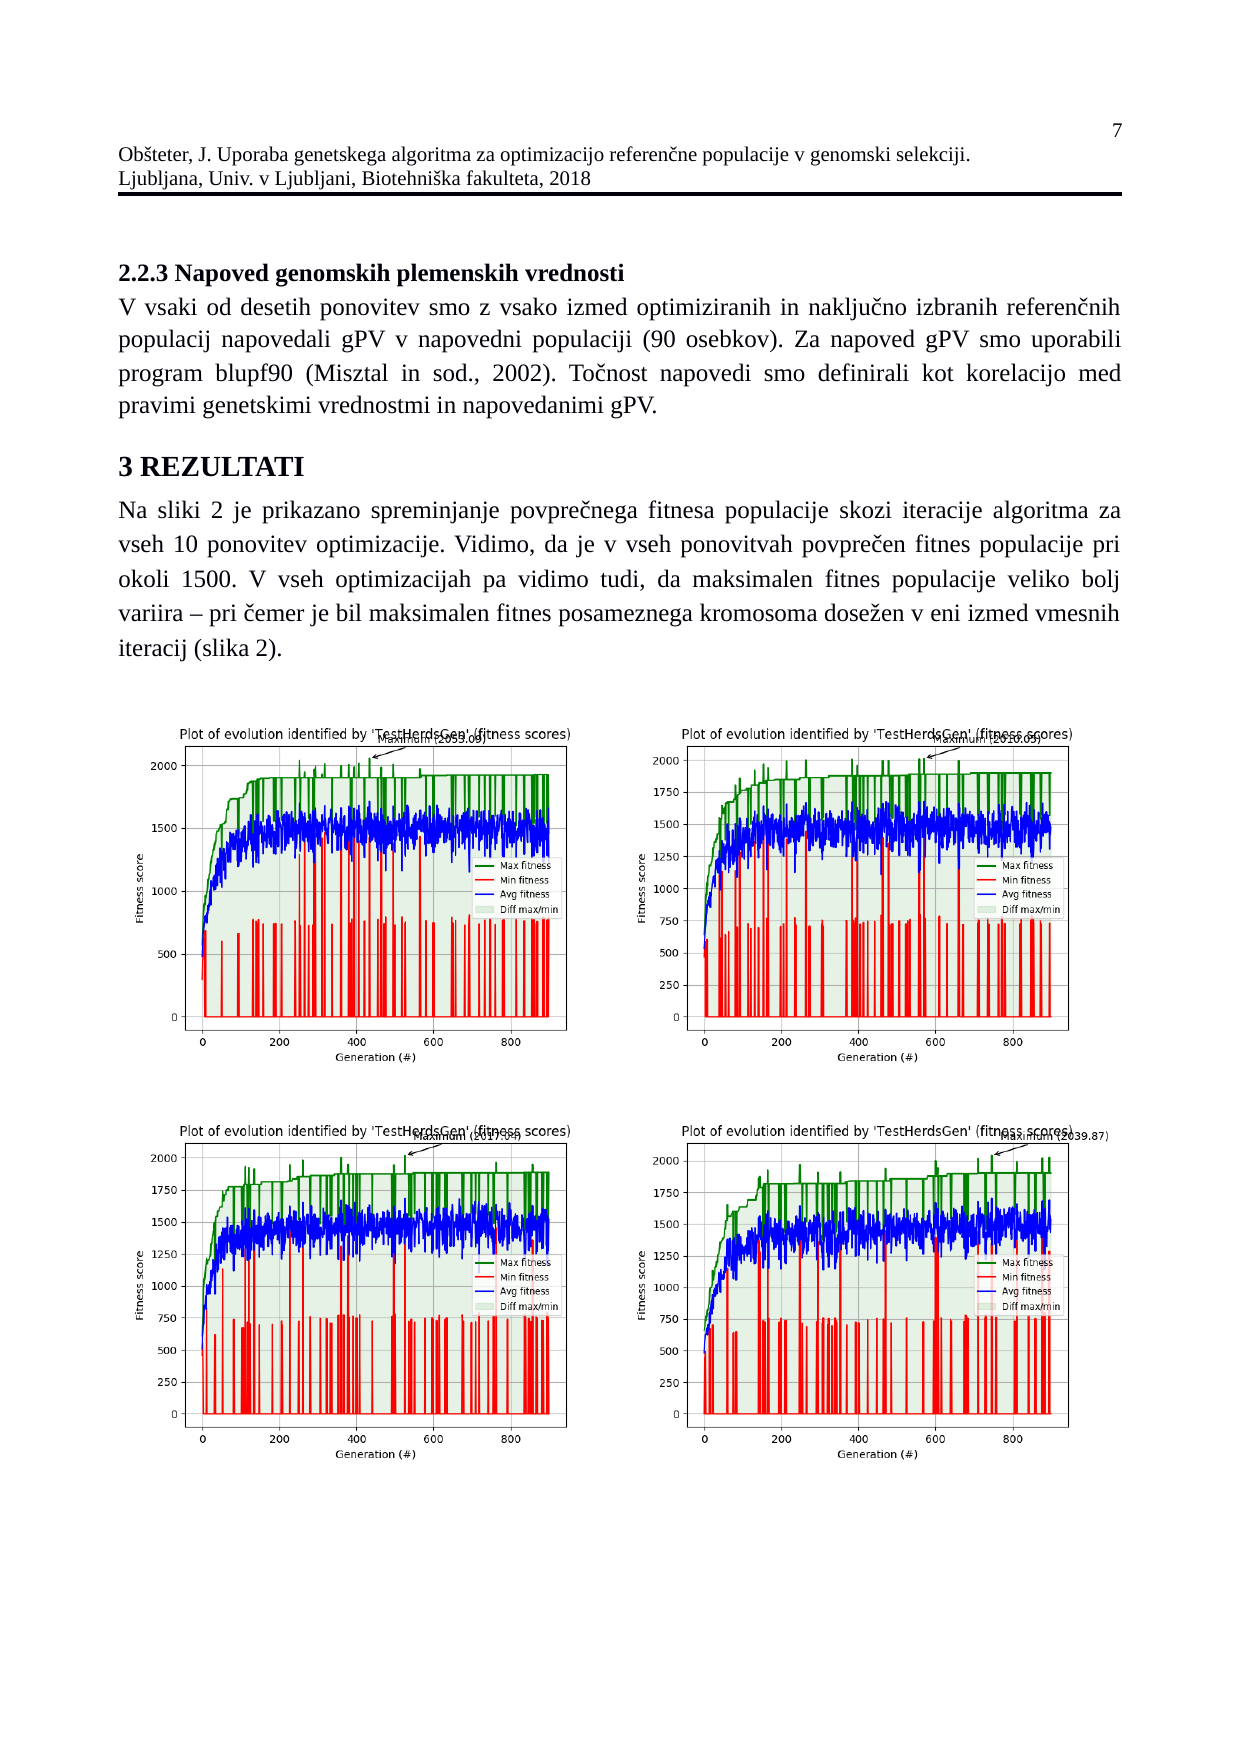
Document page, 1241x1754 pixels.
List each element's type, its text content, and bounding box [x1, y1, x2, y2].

subtitle 3 REZULTATI [118, 449, 1122, 482]
table_cell [620, 1099, 1122, 1495]
table_header [118, 702, 620, 1098]
picture [123, 701, 615, 1070]
table_header [620, 702, 1122, 1098]
text Na sliki 2 je prikazano spreminjanje povprečnega fitnesa populacije skozi iteracije algoritma za vseh 10 ponovitev optimizacije. Vidimo, da je v vseh ponovitvah povprečen fitnes populacije pri okoli 1500. V vseh optimizacijah pa vidimo tudi, da maksimalen fitnes populacije veliko bolj variira – pri čemer je bil maksimalen fitnes posameznega kromosoma dosežen v eni izmed vmesnih iteracij (slika 2). [118, 495, 1122, 661]
subtitle 2.2.3 Napoved genomskih plemenskih vrednosti [118, 258, 1122, 287]
text V vsaki od desetih ponovitev smo z vsako izmed optimiziranih in naključno izbranih referenčnih populacij napovedali gPV v napovedni populaciji (90 osebkov). Za napoved gPV smo uporabili program blupf90 (Misztal in sod., 2002). Točnost napovedi smo definirali kot korelacijo med pravimi genetskimi vrednostmi in napovedanimi gPV. [118, 292, 1122, 419]
table_cell [118, 1099, 620, 1495]
picture [123, 1098, 615, 1467]
picture [625, 701, 1117, 1070]
picture [625, 1098, 1117, 1467]
